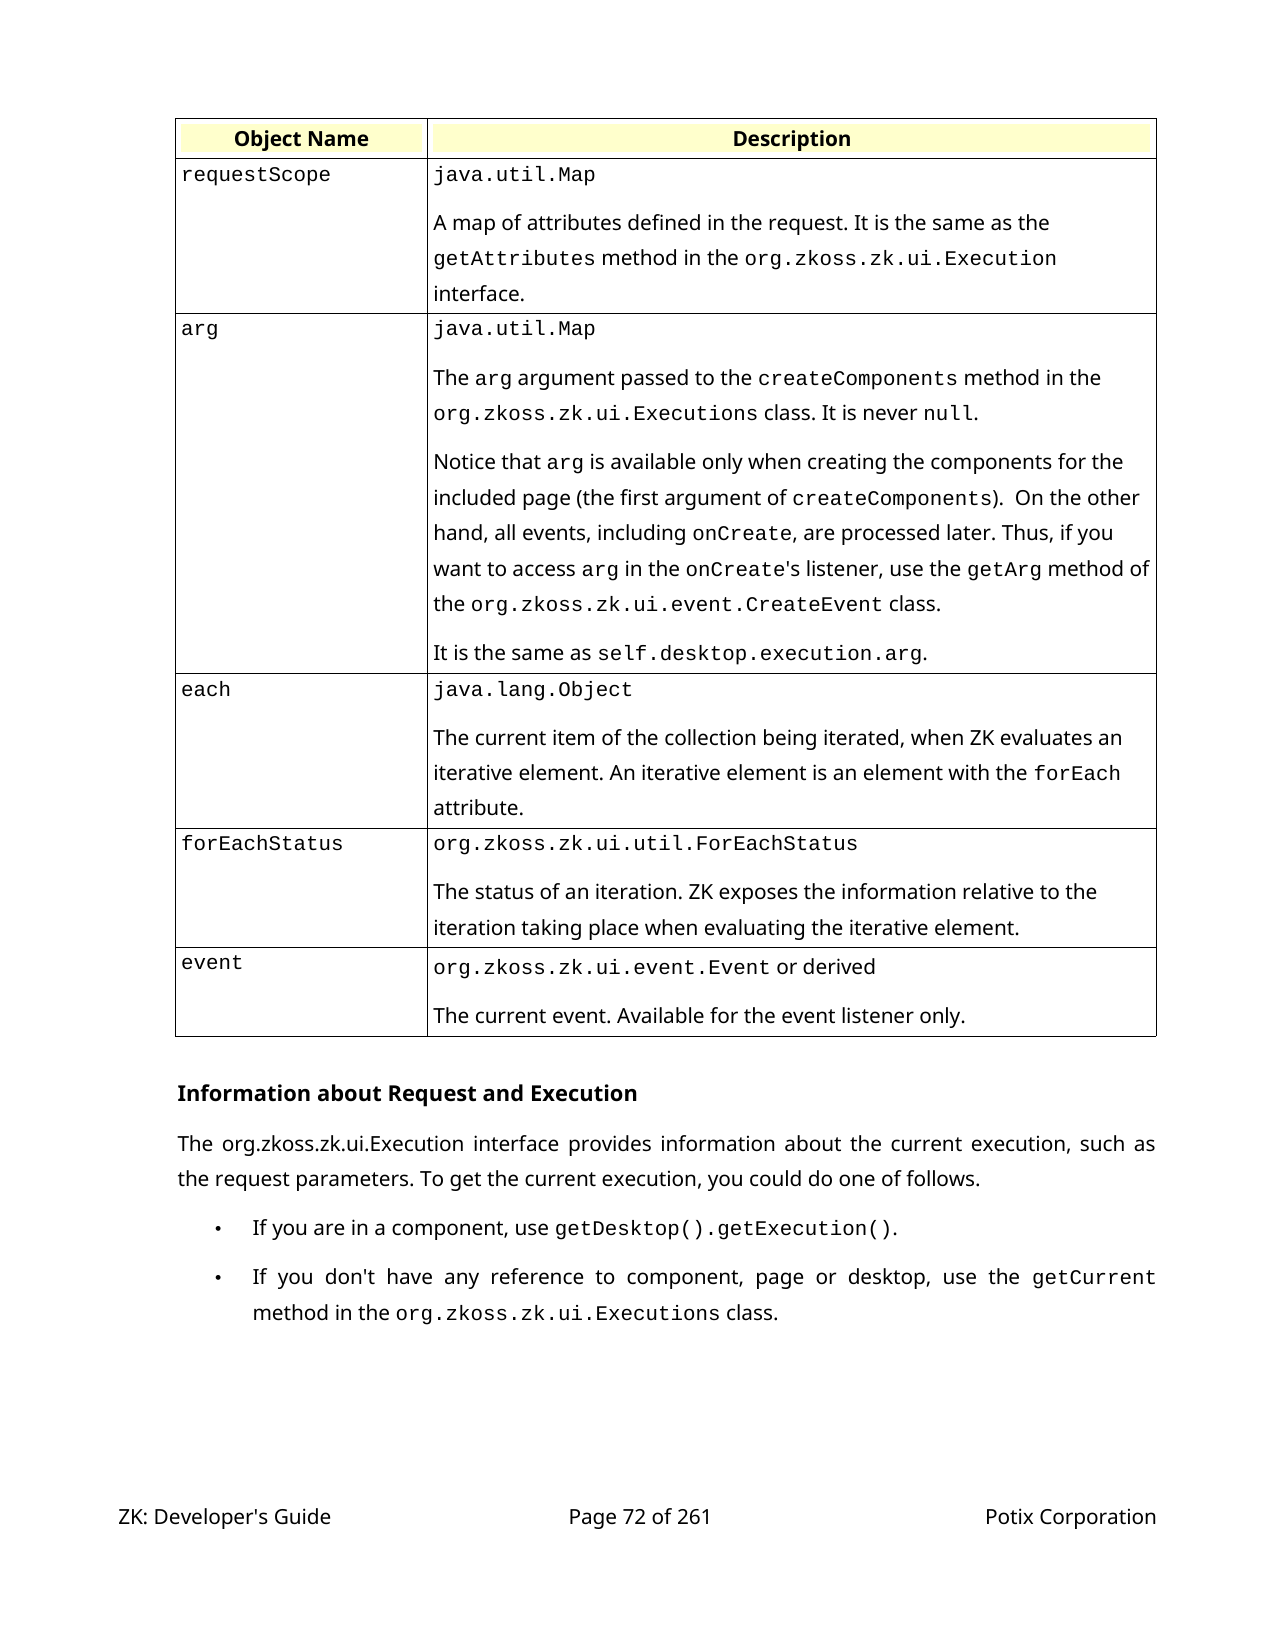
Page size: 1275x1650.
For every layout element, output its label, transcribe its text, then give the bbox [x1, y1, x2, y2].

text The org.zkoss.zk.ui.Execution interface provides information about the current execution, such as the request parameters. To get the current execution, you could do one of follows. [177, 1129, 1157, 1192]
table_cell java.util.Map A map of attributes defined in the request. It is the same as the getAttributes method in the org.zkoss.zk.ui.Execution interface. [428, 159, 1156, 313]
table_cell forEachStatus [176, 829, 427, 947]
table_cell arg [176, 314, 427, 673]
table_cell java.lang.Object The current item of the collection being iterated, when ZK evaluates an iterative element. An iterative element is an element with the forEach attribute. [428, 674, 1156, 828]
table_cell each [176, 674, 427, 828]
table_header Description [428, 119, 1156, 158]
list If you don't have any reference to component, page or desktop, use the getCurrent method in the org.zkoss.zk.ui.Executions class. [215, 1262, 1157, 1326]
subtitle Information about Request and Execution [177, 1078, 1157, 1108]
list If you are in a component, use getDesktop().getExecution(). [215, 1213, 1157, 1241]
table_cell org.zkoss.zk.ui.event.Event or derived The current event. Available for the event listener only. [428, 948, 1156, 1036]
table_cell requestScope [176, 159, 427, 313]
table_cell org.zkoss.zk.ui.util.ForEachStatus The status of an iteration. ZK exposes the information relative to the iteration taking place when evaluating the iterative element. [428, 829, 1156, 947]
table_cell event [176, 948, 427, 1036]
table_header Object Name [176, 119, 427, 158]
table_cell java.util.Map The arg argument passed to the createComponents method in the org.zkoss.zk.ui.Executions class. It is never null. Notice that arg is available only when creating the components for the included page (the first argument of createComponents). On the other hand, all events, including onCreate, are processed later. Thus, if you want to access arg in the onCreate's listener, use the getArg method of the org.zkoss.zk.ui.event.CreateEvent class. It is the same as self.desktop.execution.arg. [428, 314, 1156, 673]
